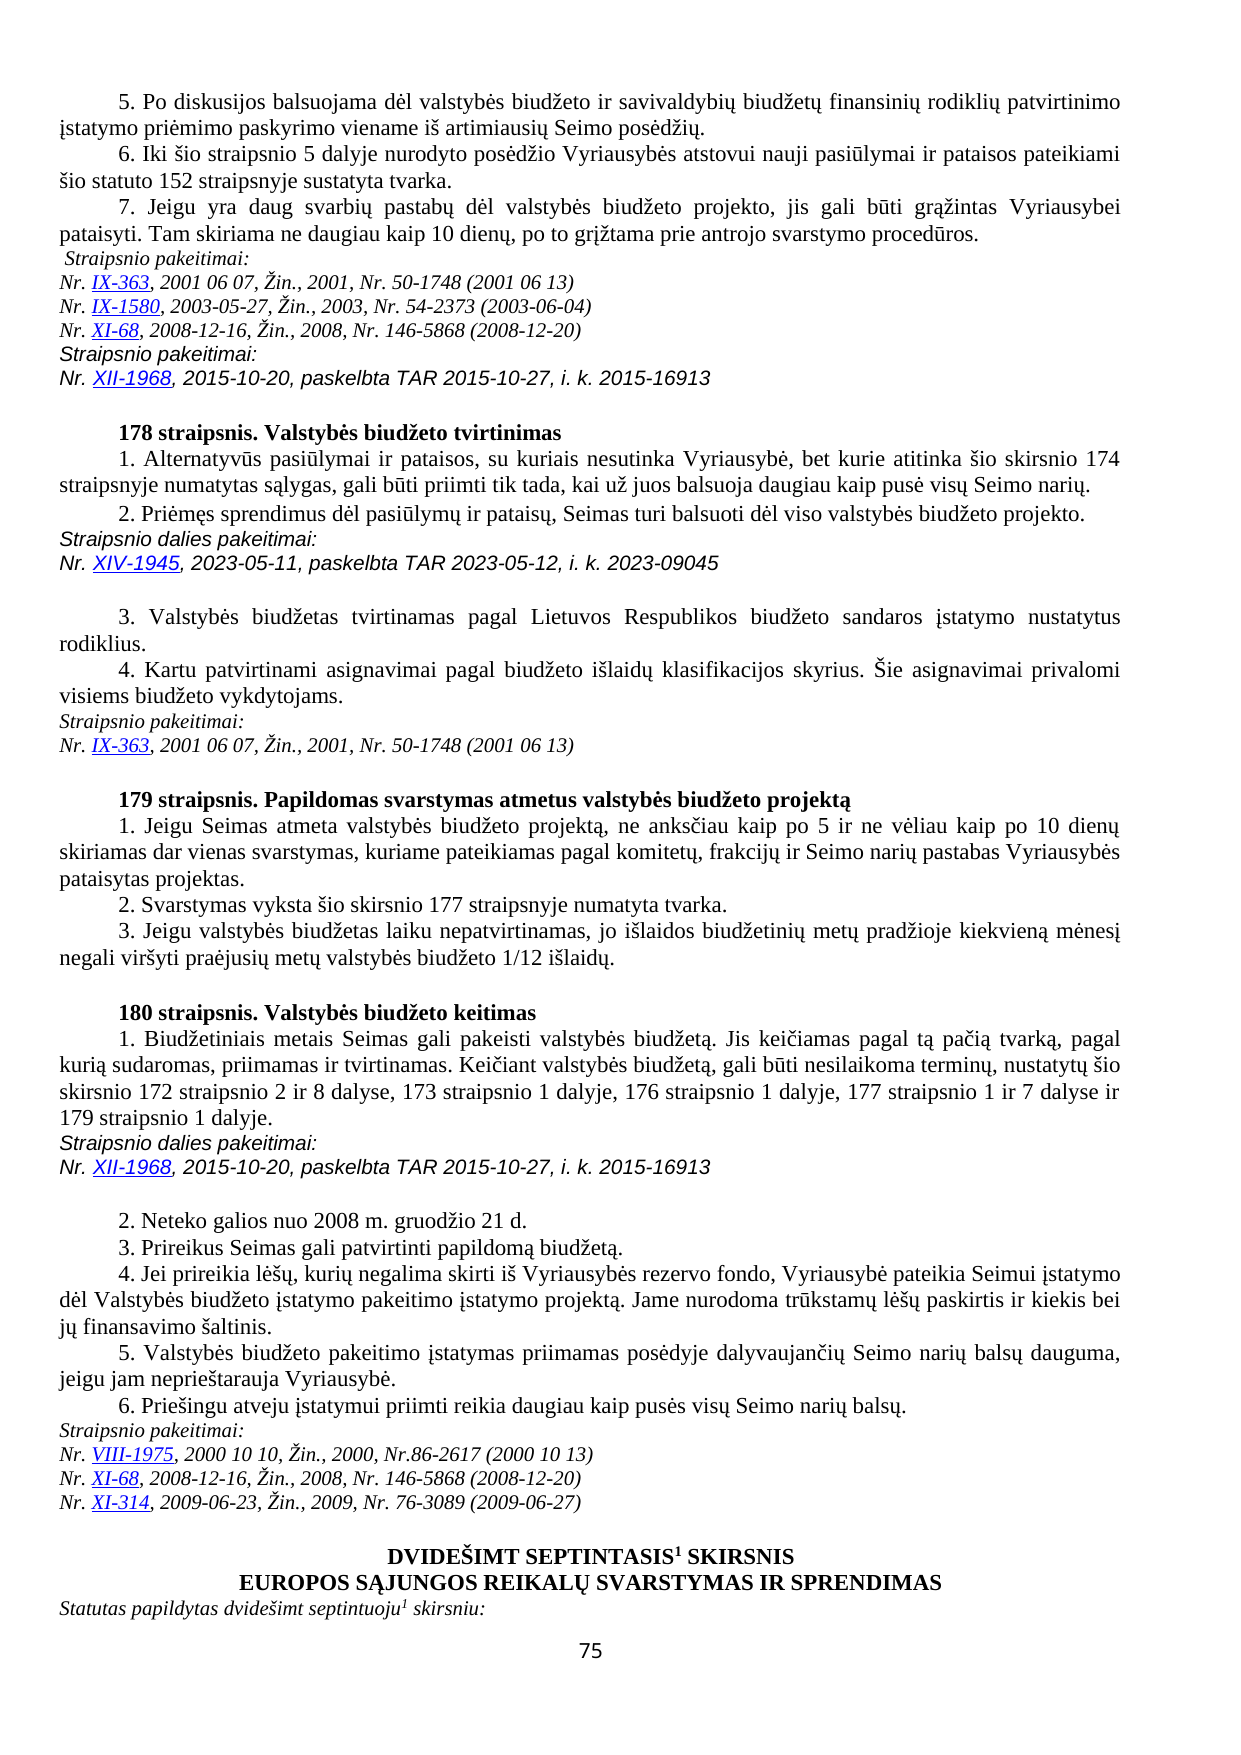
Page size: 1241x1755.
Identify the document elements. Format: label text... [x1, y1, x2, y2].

text Nr. IX-363, 2001 06 07, Žin., 2001, Nr. 50-1748 (2001 06 13) [59, 733, 1122, 757]
text 6. Priešingu atveju įstatymui priimti reikia daugiau kaip pusės visų Seimo narių balsų. [59, 1392, 1122, 1418]
text Nr. XII-1968, 2015-10-20, paskelbta TAR 2015-10-27, i. k. 2015-16913 [59, 1154, 1122, 1178]
text 5. Po diskusijos balsuojama dėl valstybės biudžeto ir savivaldybių biudžetų finansinių rodiklių patvirtinimo įstatymo priėmimo paskyrimo viename iš artimiausių Seimo posėdžių. [59, 88, 1122, 141]
text Straipsnio dalies pakeitimai: [59, 527, 1122, 551]
text 2. Priėmęs sprendimus dėl pasiūlymų ir pataisų, Seimas turi balsuoti dėl viso valstybės biudžeto projekto. [59, 498, 1122, 527]
text Straipsnio pakeitimai: [59, 246, 1122, 270]
text EUROPOS SĄJUNGOS REIKALŲ SVARSTYMAS IR SPRENDIMAS [59, 1569, 1122, 1596]
text Nr. XIV-1945, 2023-05-11, paskelbta TAR 2023-05-12, i. k. 2023-09045 [59, 551, 1122, 574]
text Statutas papildytas dvidešimt septintuoju1 skirsniu: [59, 1596, 1122, 1620]
text 3. Valstybės biudžetas tvirtinamas pagal Lietuvos Respublikos biudžeto sandaros įstatymo nustatytus rodiklius. [59, 603, 1122, 656]
text 2. Svarstymas vyksta šio skirsnio 177 straipsnyje numatyta tvarka. [59, 891, 1122, 917]
text Straipsnio pakeitimai: [59, 342, 1122, 366]
text 2. Neteko galios nuo 2008 m. gruodžio 21 d. [59, 1207, 1122, 1234]
text Nr. XI-68, 2008-12-16, Žin., 2008, Nr. 146-5868 (2008-12-20) [59, 1466, 1122, 1490]
text 5. Valstybės biudžeto pakeitimo įstatymas priimamas posėdyje dalyvaujančių Seimo narių balsų dauguma, jeigu jam neprieštarauja Vyriausybė. [59, 1339, 1122, 1392]
text Nr. XII-1968, 2015-10-20, paskelbta TAR 2015-10-27, i. k. 2015-16913 [59, 366, 1122, 390]
text 4. Jei prireikia lėšų, kurių negalima skirti iš Vyriausybės rezervo fondo, Vyriausybė pateikia Seimui įstatymo dėl Valstybės biudžeto įstatymo pakeitimo įstatymo projektą. Jame nurodoma trūkstamų lėšų paskirtis ir kiekis bei jų finansavimo šaltinis. [59, 1260, 1122, 1339]
text Nr. VIII-1975, 2000 10 10, Žin., 2000, Nr.86-2617 (2000 10 13) [59, 1442, 1122, 1466]
text Nr. IX-363, 2001 06 07, Žin., 2001, Nr. 50-1748 (2001 06 13) [59, 270, 1122, 294]
text Straipsnio pakeitimai: [59, 709, 1122, 733]
text Straipsnio pakeitimai: [59, 1418, 1122, 1442]
text Straipsnio dalies pakeitimai: [59, 1131, 1122, 1154]
text DVIDEŠIMT SEPTINTASIS1 SKIRSNIS [59, 1543, 1122, 1569]
text 4. Kartu patvirtinami asignavimai pagal biudžeto išlaidų klasifikacijos skyrius. Šie asignavimai privalomi visiems biudžeto vykdytojams. [59, 656, 1122, 709]
text 7. Jeigu yra daug svarbių pastabų dėl valstybės biudžeto projekto, jis gali būti grąžintas Vyriausybei pataisyti. Tam skiriama ne daugiau kaip 10 dienų, po to grįžtama prie antrojo svarstymo procedūros. [59, 193, 1122, 246]
text 1. Jeigu Seimas atmeta valstybės biudžeto projektą, ne anksčiau kaip po 5 ir ne vėliau kaip po 10 dienų skiriamas dar vienas svarstymas, kuriame pateikiamas pagal komitetų, frakcijų ir Seimo narių pastabas Vyriausybės pataisytas projektas. [59, 812, 1122, 891]
text Nr. XI-68, 2008-12-16, Žin., 2008, Nr. 146-5868 (2008-12-20) [59, 318, 1122, 342]
text Nr. XI-314, 2009-06-23, Žin., 2009, Nr. 76-3089 (2009-06-27) [59, 1490, 1122, 1514]
text 1. Biudžetiniais metais Seimas gali pakeisti valstybės biudžetą. Jis keičiamas pagal tą pačią tvarką, pagal kurią sudaromas, priimamas ir tvirtinamas. Keičiant valstybės biudžetą, gali būti nesilaikoma terminų, nustatytų šio skirsnio 172 straipsnio 2 ir 8 dalyse, 173 straipsnio 1 dalyje, 176 straipsnio 1 dalyje, 177 straipsnio 1 ir 7 dalyse ir 179 straipsnio 1 dalyje. [59, 1025, 1122, 1131]
text 1. Alternatyvūs pasiūlymai ir pataisos, su kuriais nesutinka Vyriausybė, bet kurie atitinka šio skirsnio 174 straipsnyje numatytas sąlygas, gali būti priimti tik tada, kai už juos balsuoja daugiau kaip pusė visų Seimo narių. [59, 445, 1122, 498]
text 179 straipsnis. Papildomas svarstymas atmetus valstybės biudžeto projektą [59, 786, 1122, 812]
text 180 straipsnis. Valstybės biudžeto keitimas [59, 999, 1122, 1025]
text 3. Prireikus Seimas gali patvirtinti papildomą biudžetą. [59, 1234, 1122, 1260]
text Nr. IX-1580, 2003-05-27, Žin., 2003, Nr. 54-2373 (2003-06-04) [59, 294, 1122, 318]
text 3. Jeigu valstybės biudžetas laiku nepatvirtinamas, jo išlaidos biudžetinių metų pradžioje kiekvieną mėnesį negali viršyti praėjusių metų valstybės biudžeto 1/12 išlaidų. [59, 917, 1122, 970]
text 178 straipsnis. Valstybės biudžeto tvirtinimas [59, 419, 1122, 445]
text 6. Iki šio straipsnio 5 dalyje nurodyto posėdžio Vyriausybės atstovui nauji pasiūlymai ir pataisos pateikiami šio statuto 152 straipsnyje sustatyta tvarka. [59, 141, 1122, 193]
